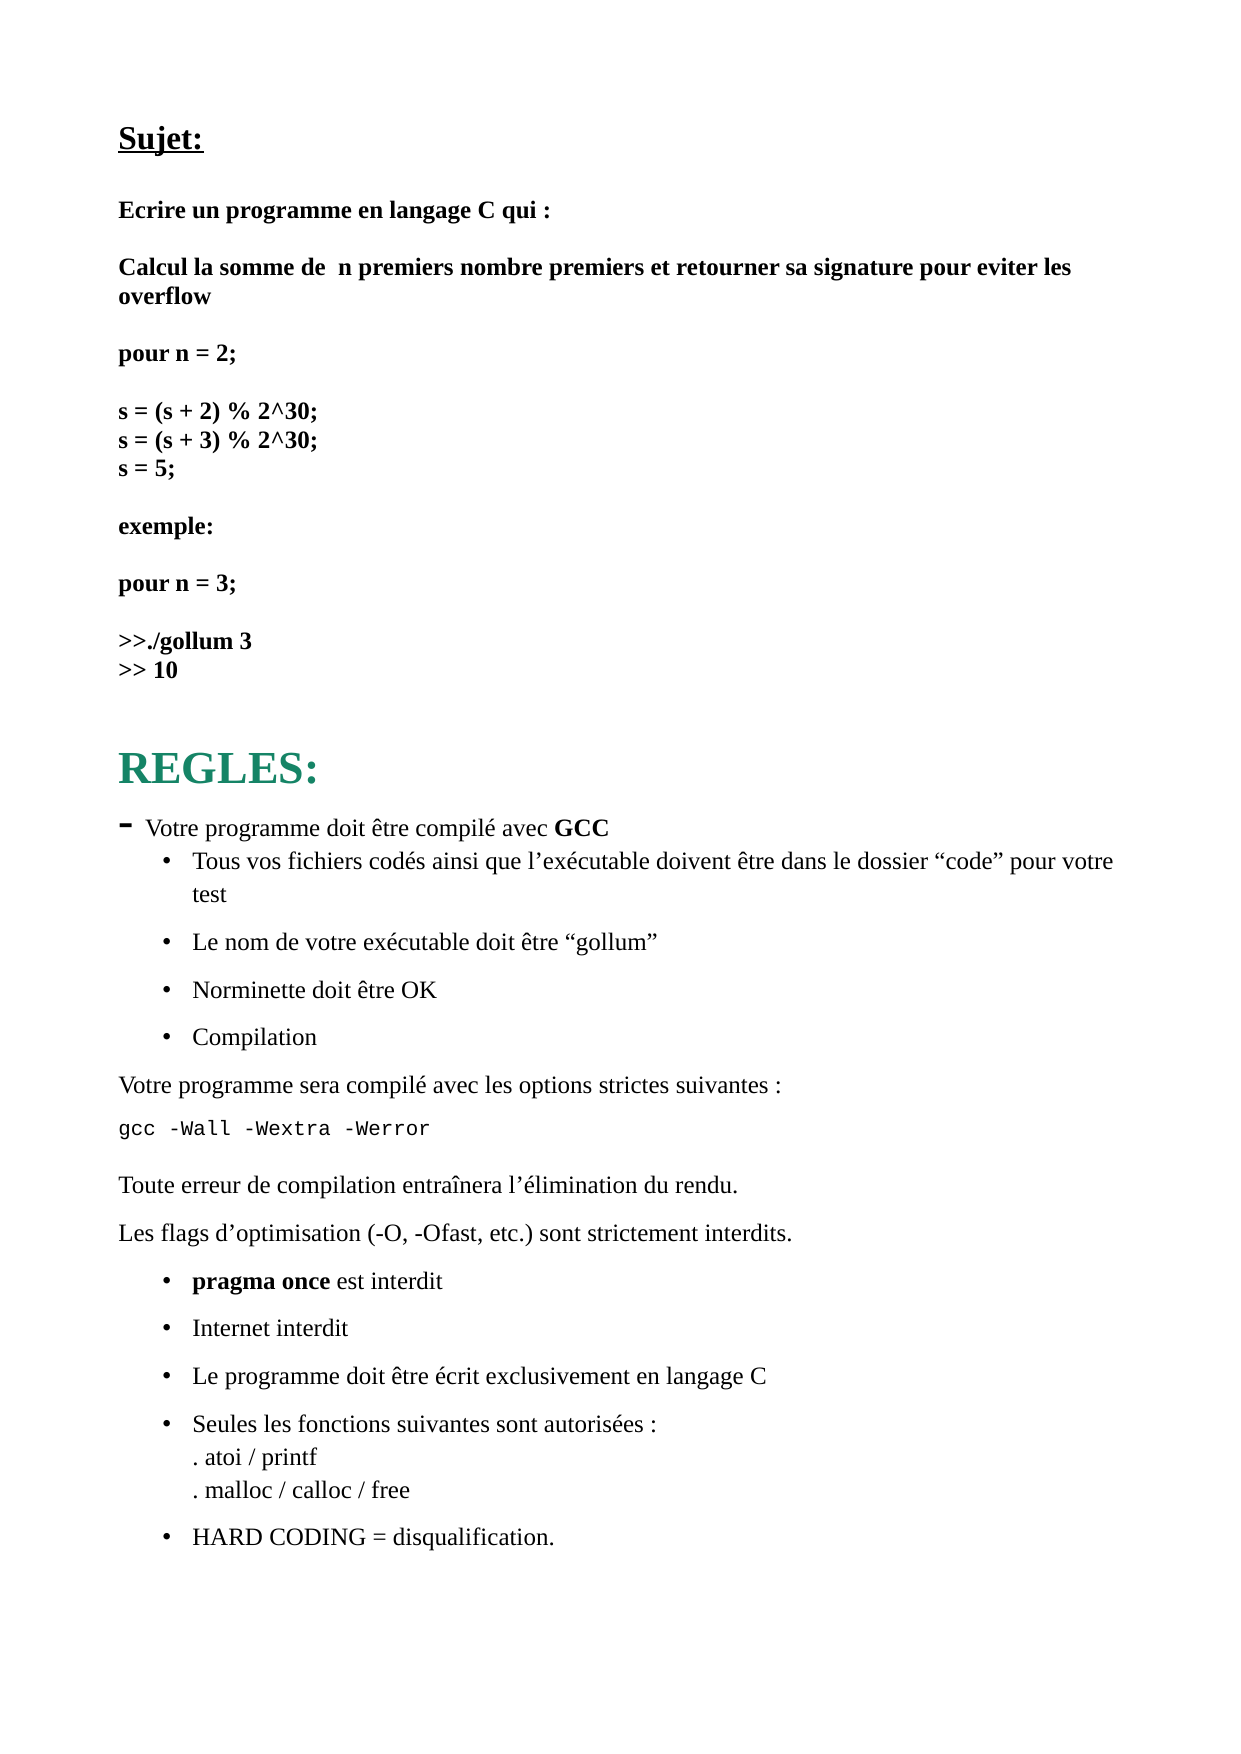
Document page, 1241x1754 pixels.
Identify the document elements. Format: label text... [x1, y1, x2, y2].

text Toute erreur de compilation entraînera l’élimination du rendu. [118, 1171, 1122, 1199]
text s = (s + 3) % 2^30; [118, 425, 1122, 453]
text Ecrire un programme en langage C qui : [118, 195, 1122, 223]
text Les flags d’optimisation (-O, -Ofast, etc.) sont strictement interdits. [118, 1218, 1122, 1247]
text REGLES: [118, 741, 1122, 794]
text gcc -Wall -Wextra -Werror [118, 1117, 1122, 1141]
list Internet interdit [162, 1313, 1122, 1342]
list Norminette doit être OK [162, 975, 1122, 1003]
list pragma once est interdit [162, 1266, 1122, 1294]
list Le programme doit être écrit exclusivement en langage C [162, 1361, 1122, 1390]
text >> 10 [118, 655, 1122, 683]
text >>./gollum 3 [118, 626, 1122, 655]
text exemple: [118, 511, 1122, 540]
text Sujet: [118, 118, 1122, 156]
text Votre programme sera compilé avec les options strictes suivantes : [118, 1070, 1122, 1099]
text pour n = 2; [118, 338, 1122, 367]
text Calcul la somme de n premiers nombre premiers et retourner sa signature pour eviter les overflow [118, 252, 1122, 310]
list Tous vos fichiers codés ainsi que l’exécutable doivent être dans le dossier “code” pour votre test [162, 846, 1122, 908]
list Seules les fonctions suivantes sont autorisées : . atoi / printf . malloc / calloc / free [162, 1409, 1122, 1503]
text s = 5; [118, 453, 1122, 482]
list Compilation [162, 1022, 1122, 1051]
list Le nom de votre exécutable doit être “gollum” [162, 927, 1122, 956]
text pour n = 3; [118, 568, 1122, 597]
text s = (s + 2) % 2^30; [118, 396, 1122, 425]
text - Votre programme doit être compilé avec GCC [118, 794, 1122, 846]
list HARD CODING = disqualification. [162, 1522, 1122, 1551]
